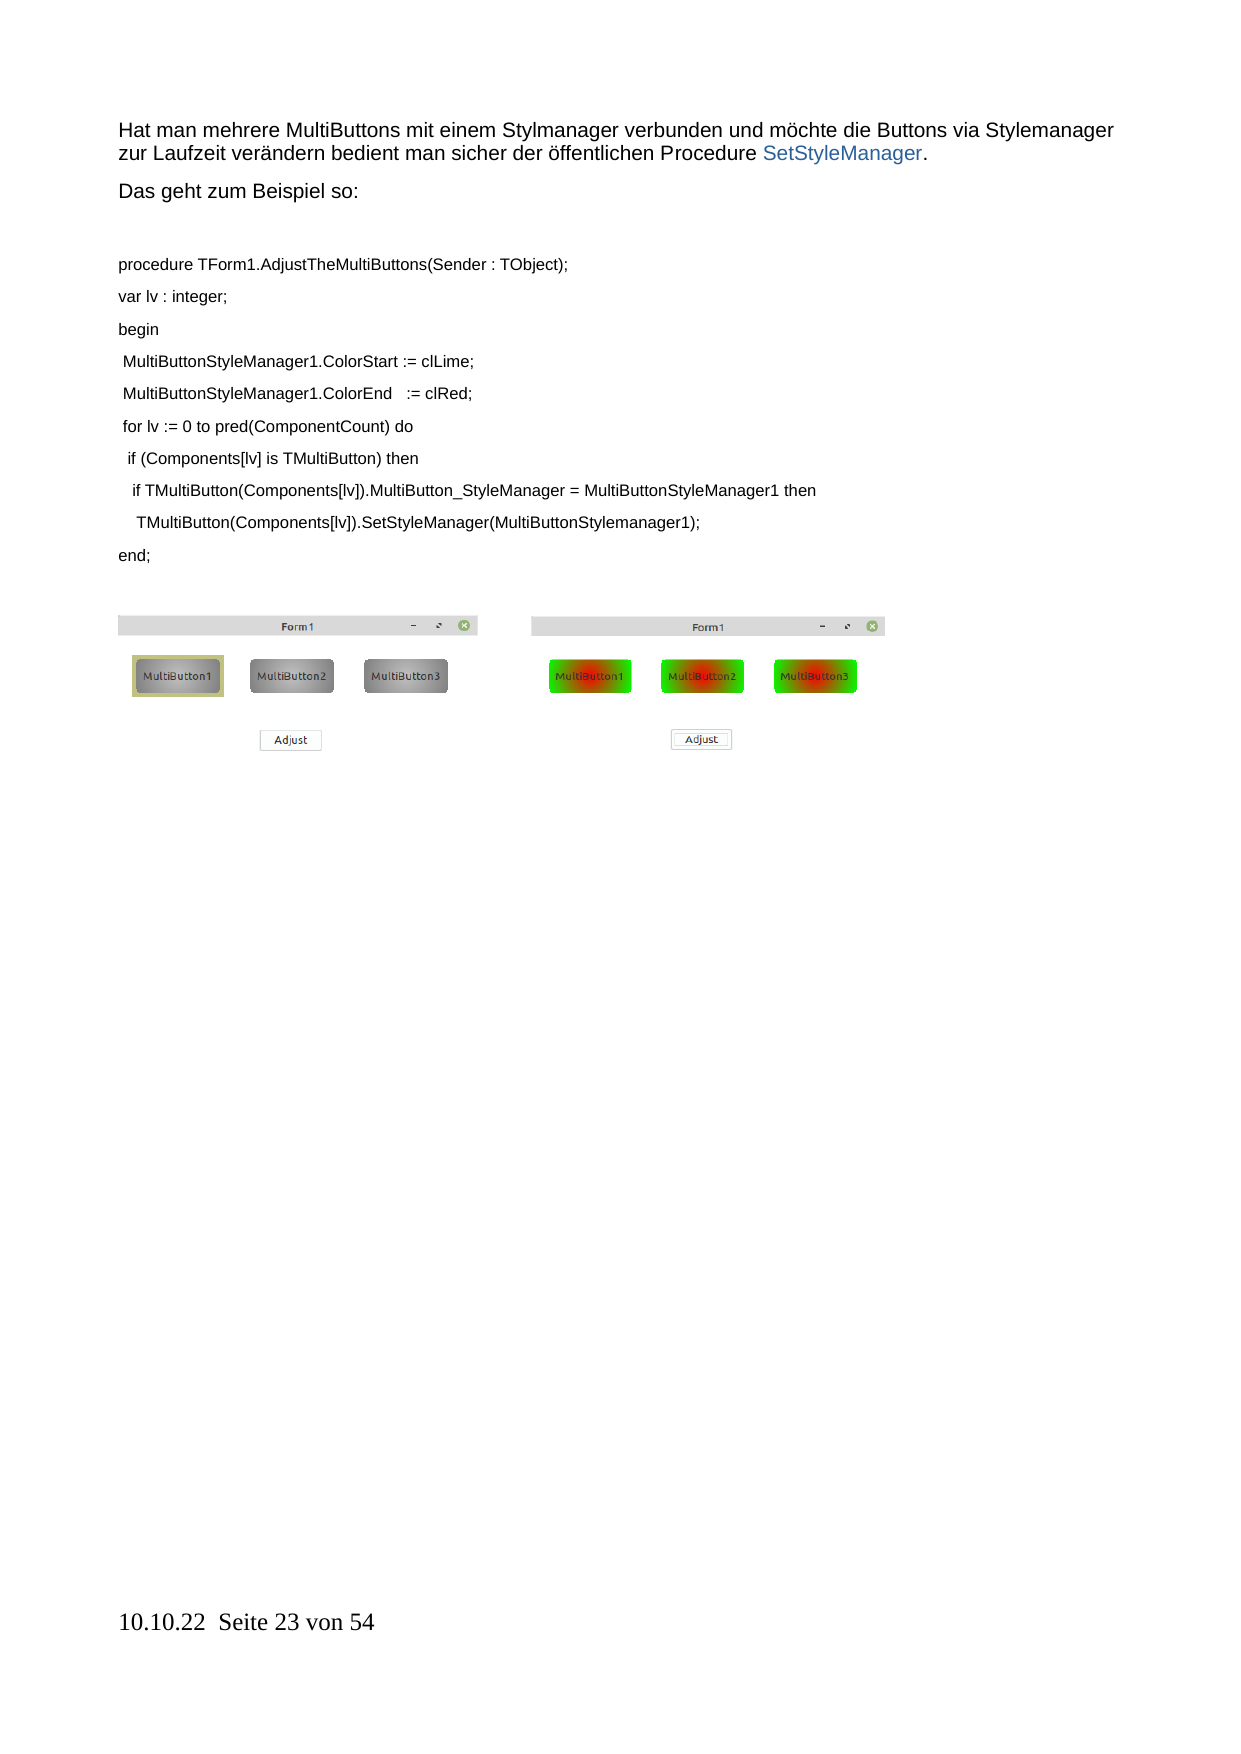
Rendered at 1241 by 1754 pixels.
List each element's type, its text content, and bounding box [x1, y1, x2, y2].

text if TMultiButton(Components[lv]).MultiButton_StyleManager = MultiButtonStyleManager1 then [118, 482, 1122, 500]
text TMultiButton(Components[lv]).SetStyleManager(MultiButtonStylemanager1); [118, 515, 1122, 532]
text Hat man mehrere MultiButtons mit einem Stylmanager verbunden und möchte die Buttons via Stylemanager zur Laufzeit verändern bedient man sicher der öffentlichen Procedure SetStyleManager. [118, 118, 1122, 165]
text begin [118, 321, 1122, 339]
picture [531, 616, 885, 771]
text var lv : integer; [118, 289, 1122, 306]
text procedure TForm1.AdjustTheMultiButtons(Sender : TObject); [118, 256, 1122, 274]
text for lv := 0 to pred(ComponentCount) do [118, 418, 1122, 436]
picture [118, 615, 478, 772]
text MultiButtonStyleManager1.ColorStart := clLime; [118, 353, 1122, 371]
text Das geht zum Beispiel so: [118, 180, 1122, 204]
text end; [118, 547, 1122, 565]
text MultiButtonStyleManager1.ColorEnd := clRed; [118, 386, 1122, 403]
text if (Components[lv] is TMultiButton) then [118, 450, 1122, 468]
